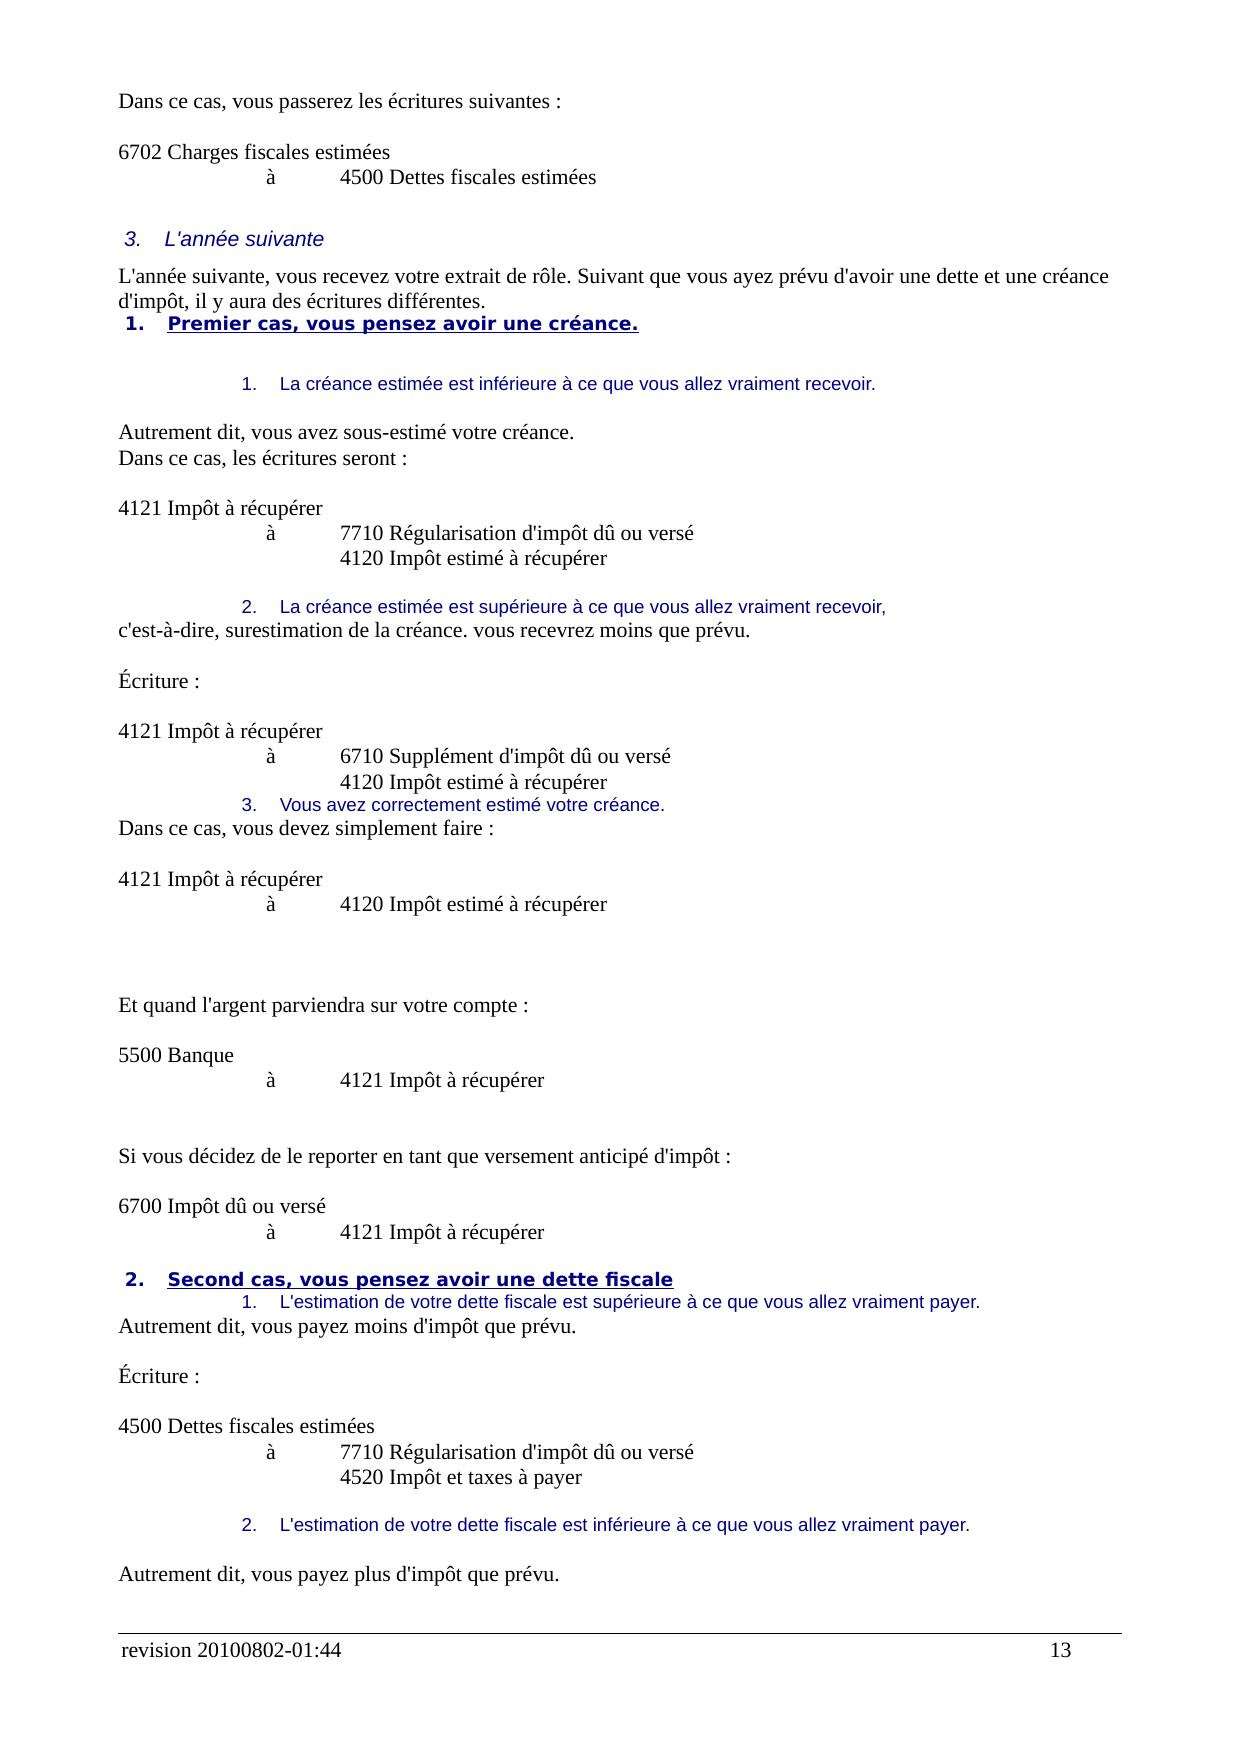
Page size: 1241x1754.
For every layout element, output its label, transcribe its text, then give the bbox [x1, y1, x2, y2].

text 4121 Impôt à récupérer [118, 495, 1122, 520]
subtitle La créance estimée est supérieure à ce que vous allez vraiment recevoir, [236, 596, 1122, 617]
text c'est-à-dire, surestimation de la créance. vous recevrez moins que prévu. [118, 617, 1122, 643]
text 4120 Impôt estimé à récupérer [118, 545, 1122, 571]
text Autrement dit, vous payez moins d'impôt que prévu. [118, 1313, 1122, 1338]
text Autrement dit, vous payez plus d'impôt que prévu. [118, 1561, 1122, 1586]
text à 4500 Dettes fiscales estimées [118, 164, 1122, 189]
text 6700 Impôt dû ou versé [118, 1193, 1122, 1219]
text L'année suivante, vous recevez votre extrait de rôle. Suivant que vous ayez prévu d'avoir une dette et une créance d'impôt, il y aura des écritures différentes. [118, 263, 1122, 313]
subtitle L'estimation de votre dette fiscale est inférieure à ce que vous allez vraiment payer. [236, 1514, 1122, 1536]
text 4121 Impôt à récupérer [118, 718, 1122, 743]
text à 4121 Impôt à récupérer [118, 1219, 1122, 1244]
text Autrement dit, vous avez sous-estimé votre créance. [118, 419, 1122, 444]
text Dans ce cas, les écritures seront : [118, 444, 1122, 470]
subtitle Premier cas, vous pensez avoir une créance. [118, 313, 1122, 335]
subtitle L'année suivante [118, 226, 1122, 251]
text 4121 Impôt à récupérer [118, 866, 1122, 891]
text Si vous décidez de le reporter en tant que versement anticipé d'impôt : [118, 1143, 1122, 1168]
text 6702 Charges fiscales estimées [118, 139, 1122, 164]
subtitle La créance estimée est inférieure à ce que vous allez vraiment recevoir. [236, 373, 1122, 394]
text 4120 Impôt estimé à récupérer [118, 769, 1122, 794]
text à 4121 Impôt à récupérer [118, 1067, 1122, 1093]
text 5500 Banque [118, 1042, 1122, 1067]
subtitle Second cas, vous pensez avoir une dette fiscale [118, 1269, 1122, 1291]
text Et quand l'argent parviendra sur votre compte : [118, 992, 1122, 1017]
text 4500 Dettes fiscales estimées [118, 1413, 1122, 1439]
text à 6710 Supplément d'impôt dû ou versé [118, 743, 1122, 769]
subtitle L'estimation de votre dette fiscale est supérieure à ce que vous allez vraiment payer. [236, 1291, 1122, 1313]
subtitle Vous avez correctement estimé votre créance. [236, 794, 1122, 815]
text à 4120 Impôt estimé à récupérer [118, 891, 1122, 916]
text Dans ce cas, vous passerez les écritures suivantes : [118, 88, 1122, 114]
text Écriture : [118, 668, 1122, 693]
text 4520 Impôt et taxes à payer [118, 1464, 1122, 1489]
text à 7710 Régularisation d'impôt dû ou versé [118, 520, 1122, 545]
text à 7710 Régularisation d'impôt dû ou versé [118, 1439, 1122, 1464]
text Écriture : [118, 1363, 1122, 1388]
text Dans ce cas, vous devez simplement faire : [118, 815, 1122, 841]
